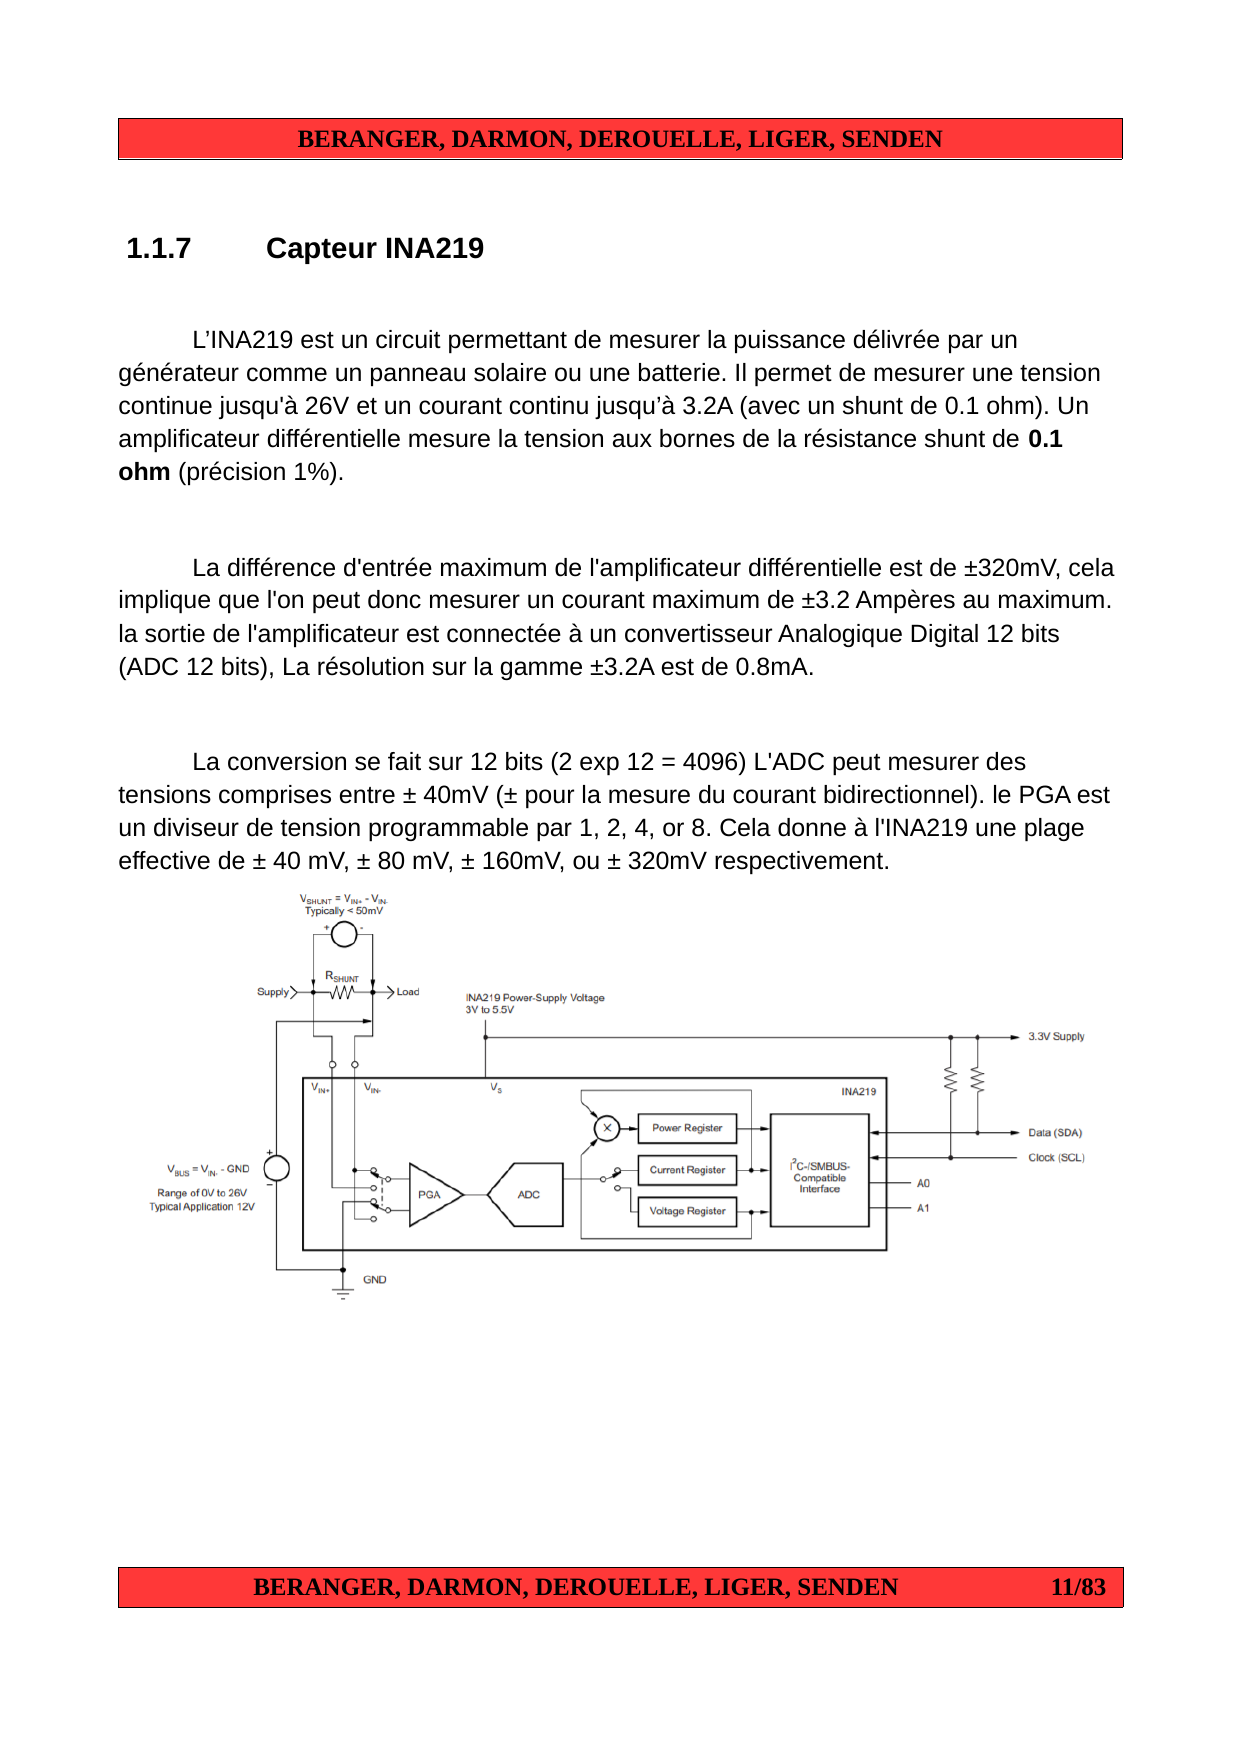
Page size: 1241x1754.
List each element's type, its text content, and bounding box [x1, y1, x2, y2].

text La différence d'entrée maximum de l'amplificateur différentielle est de ±320mV, cela implique que l'on peut donc mesurer un courant maximum de ±3.2 Ampères au maximum. la sortie de l'amplificateur est connectée à un convertisseur Analogique Digital 12 bits (ADC 12 bits), La résolution sur la gamme ±3.2A est de 0.8mA. [118, 552, 1122, 680]
text La conversion se fait sur 12 bits (2 exp 12 = 4096) L'ADC peut mesurer des tensions comprises entre ± 40mV (± pour la mesure du courant bidirectionnel). le PGA est un diviseur de tension programmable par 1, 2, 4, or 8. Cela donne à l'INA219 une plage effective de ± 40 mV, ± 80 mV, ± 160mV, ou ± 320mV respectivement. [118, 747, 1122, 874]
subtitle Capteur INA219 [118, 231, 1122, 265]
text L’INA219 est un circuit permettant de mesurer la puissance délivrée par un générateur comme un panneau solaire ou une batterie. Il permet de mesurer une tension continue jusqu'à 26V et un courant continu jusqu’à 3.2A (avec un shunt de 0.1 ohm). Un amplificateur différentielle mesure la tension aux bornes de la résistance shunt de 0.1 ohm (précision 1%). [118, 325, 1122, 486]
picture [111, 878, 1116, 1309]
